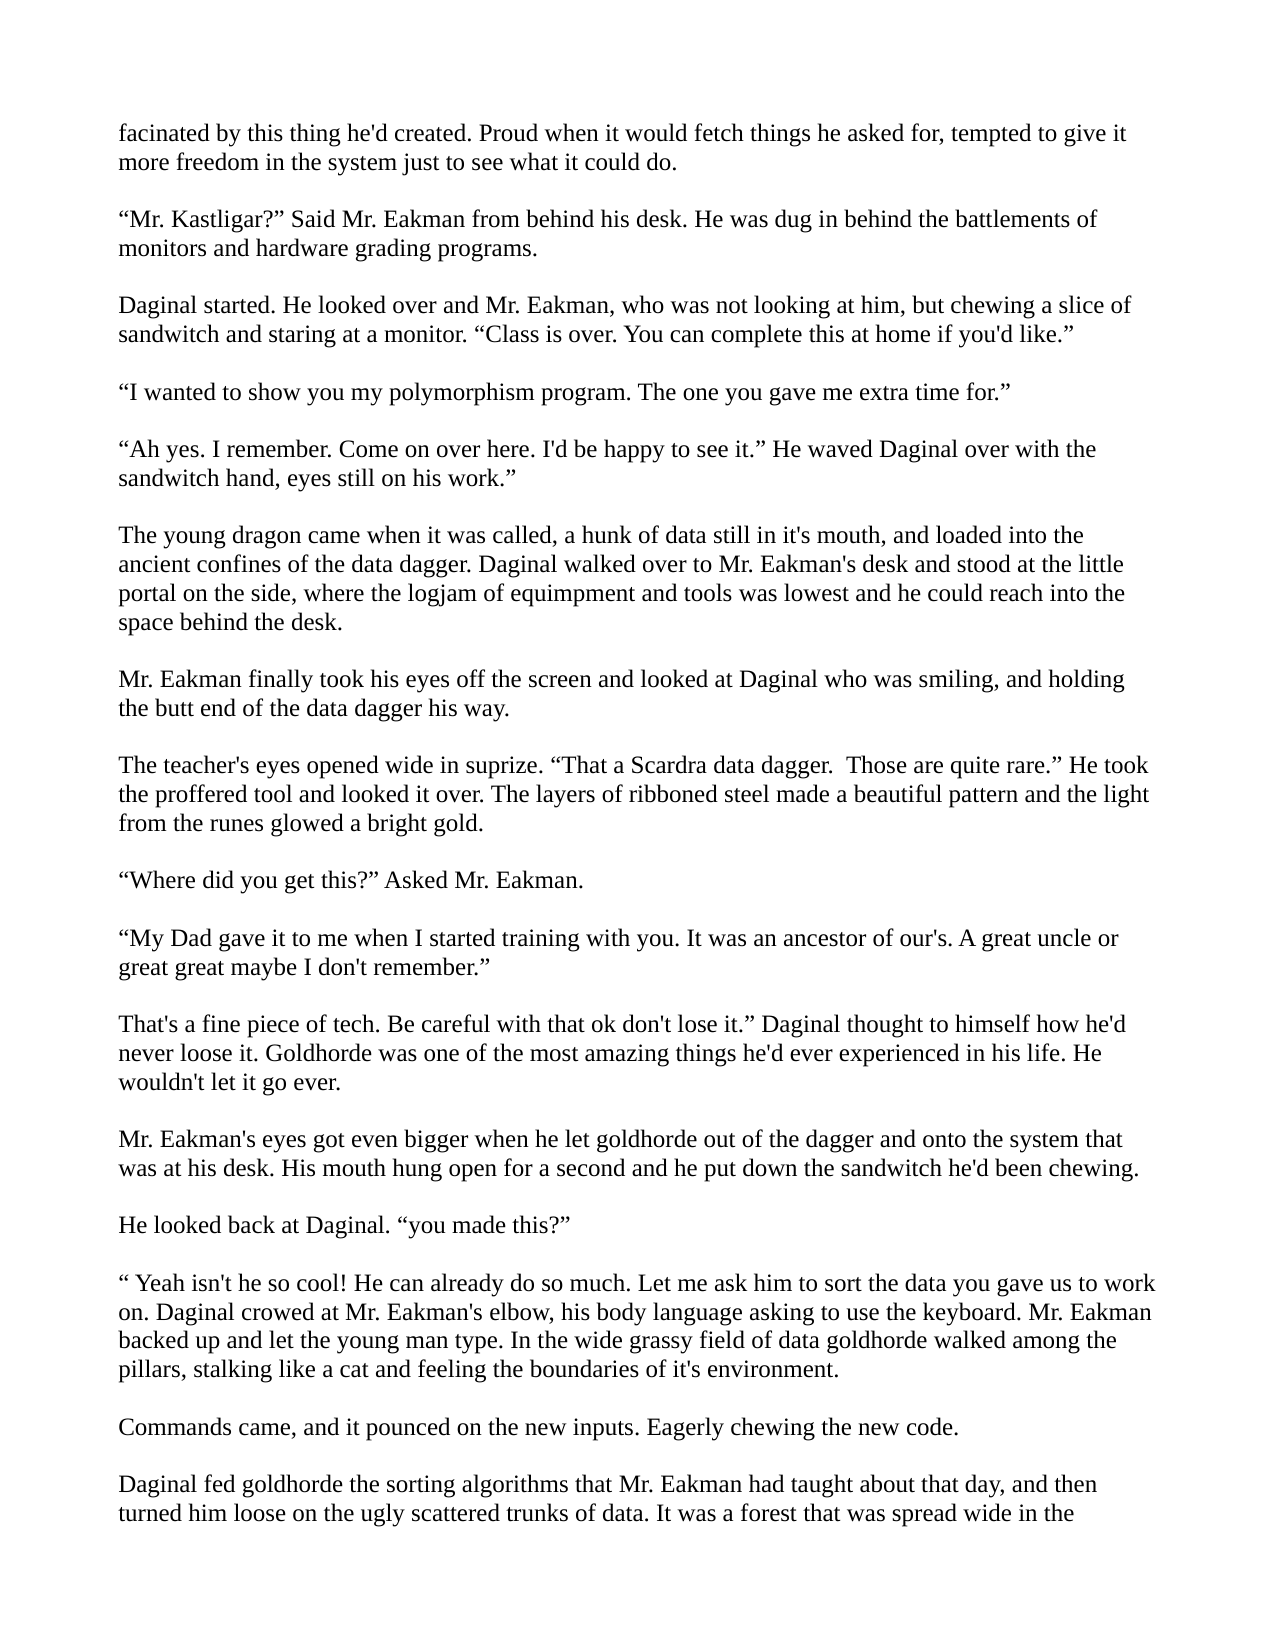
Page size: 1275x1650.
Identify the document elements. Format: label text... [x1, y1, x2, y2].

text facinated by this thing he'd created. Proud when it would fetch things he asked for, tempted to give it more freedom in the system just to see what it could do. [118, 118, 1157, 176]
text Mr. Eakman's eyes got even bigger when he let goldhorde out of the dagger and onto the system that was at his desk. His mouth hung open for a second and he put down the sandwitch he'd been chewing. [118, 1124, 1157, 1182]
text Daginal fed goldhorde the sorting algorithms that Mr. Eakman had taught about that day, and then turned him loose on the ugly scattered trunks of data. It was a forest that was spread wide in the [118, 1469, 1157, 1527]
text “Mr. Kastligar?” Said Mr. Eakman from behind his desk. He was dug in behind the battlements of monitors and hardware grading programs. [118, 204, 1157, 262]
text Commands came, and it pounced on the new inputs. Eagerly chewing the new code. [118, 1412, 1157, 1441]
text “ Yeah isn't he so cool! He can already do so much. Let me ask him to sort the data you gave us to work on. Daginal crowed at Mr. Eakman's elbow, his body language asking to use the keyboard. Mr. Eakman backed up and let the young man type. In the wide grassy field of data goldhorde walked among the pillars, stalking like a cat and feeling the boundaries of it's environment. [118, 1268, 1157, 1383]
text The young dragon came when it was called, a hunk of data still in it's mouth, and loaded into the ancient confines of the data dagger. Daginal walked over to Mr. Eakman's desk and stood at the little portal on the side, where the logjam of equimpment and tools was lowest and he could reach into the space behind the desk. Mr. Eakman finally took his eyes off the screen and looked at Daginal who was smiling, and holding the butt end of the data dagger his way. The teacher's eyes opened wide in suprize. “That a Scardra data dagger. Those are quite rare.” He took the proffered tool and looked it over. The layers of ribboned steel made a beautiful pattern and the light from the runes glowed a bright gold. “Where did you get this?” Asked Mr. Eakman. “My Dad gave it to me when I started training with you. It was an ancestor of our's. A great uncle or great great maybe I don't remember.” That's a fine piece of tech. Be careful with that ok don't lose it.” Daginal thought to himself how he'd never loose it. Goldhorde was one of the most amazing things he'd ever experienced in his life. He wouldn't let it go ever. [118, 521, 1157, 1096]
text “I wanted to show you my polymorphism program. The one you gave me extra time for.” [118, 377, 1157, 406]
text “Ah yes. I remember. Come on over here. I'd be happy to see it.” He waved Daginal over with the sandwitch hand, eyes still on his work.” [118, 406, 1157, 492]
text Daginal started. He looked over and Mr. Eakman, who was not looking at him, but chewing a slice of sandwitch and staring at a monitor. “Class is over. You can complete this at home if you'd like.” [118, 291, 1157, 348]
text He looked back at Daginal. “you made this?” [118, 1211, 1157, 1239]
